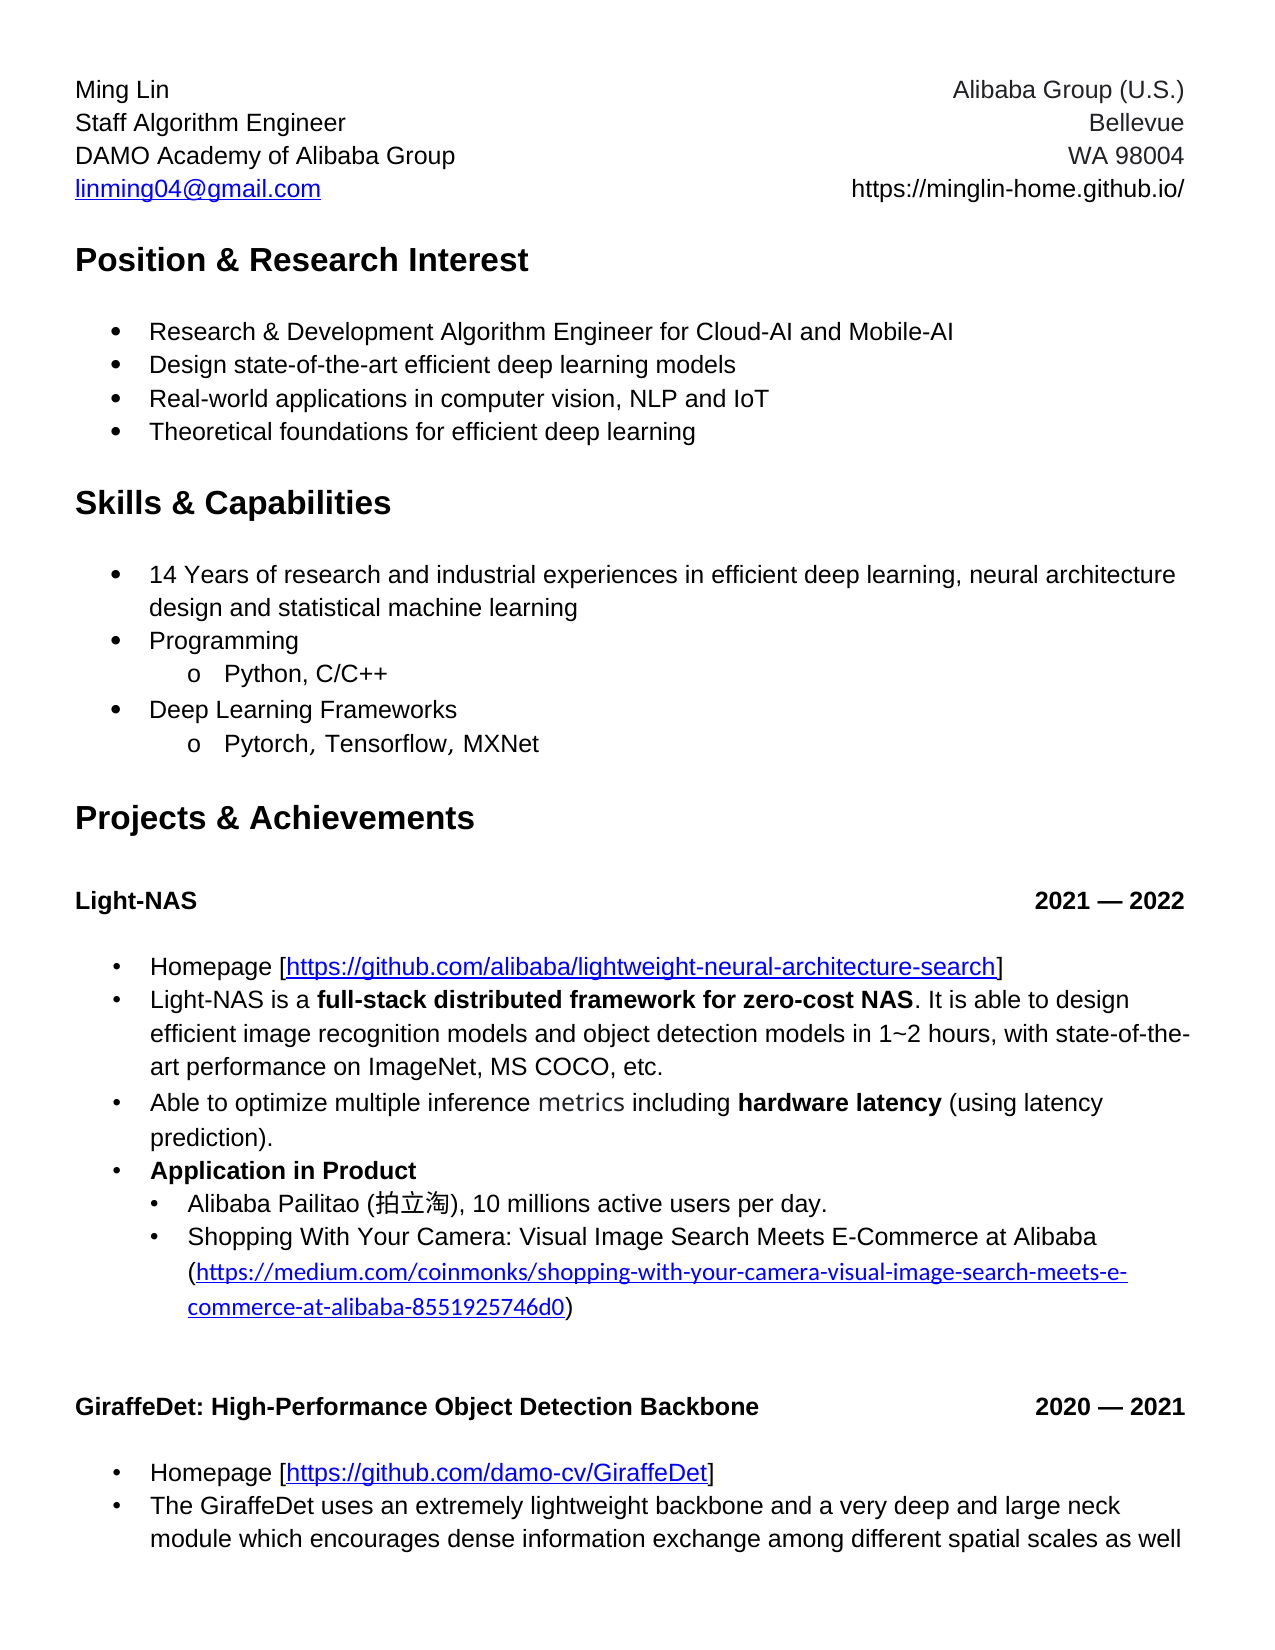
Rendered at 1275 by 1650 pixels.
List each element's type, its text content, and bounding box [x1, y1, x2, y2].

table_header GiraffeDet: High-Performance Object Detection Backbone [64, 1392, 997, 1425]
list Theoretical foundations for efficient deep learning [111, 417, 1200, 446]
list Research & Development Algorithm Engineer for Cloud-AI and Mobile-AI [111, 317, 1200, 346]
list Able to optimize multiple inference metrics including hardware latency (using latency prediction). [112, 1085, 1200, 1152]
table_header 2021 — 2022 [670, 886, 1196, 919]
list Python, C/C++ [186, 659, 1200, 690]
text Position & Research Interest [75, 240, 1200, 278]
list 14 Years of research and industrial experiences in efficient deep learning, neural architecture design and statistical machine learning [111, 560, 1200, 622]
list Design state-of-the-art efficient deep learning models [111, 350, 1200, 379]
list Light-NAS is a full-stack distributed framework for zero-cost NAS. It is able to design efficient image recognition models and object detection models in 1~2 hours, with state-of-the-art performance on ImageNet, MS COCO, etc. [112, 986, 1200, 1080]
list Programming [111, 626, 1200, 655]
list Real-world applications in computer vision, NLP and IoT [111, 383, 1200, 412]
list Shopping With Your Camera: Visual Image Search Meets E-Commerce at Alibaba (https://medium.com/coinmonks/shopping-with-your-camera-visual-image-search-meets-e-commerce-at-alibaba-8551925746d0) [150, 1222, 1200, 1321]
list Homepage [https://github.com/alibaba/lightweight-neural-architecture-search] [112, 952, 1200, 981]
list Alibaba Pailitao (拍立淘), 10 millions active users per day. [150, 1189, 1200, 1218]
text Skills & Capabilities [75, 483, 1200, 521]
list The GiraffeDet uses an extremely lightweight backbone and a very deep and large neck module which encourages dense information exchange among different spatial scales as well [112, 1491, 1200, 1553]
list Deep Learning Frameworks [111, 695, 1200, 724]
list Pytorch, Tensorflow, MXNet [186, 728, 1200, 760]
list Application in Product [112, 1156, 1200, 1185]
list Homepage [https://github.com/damo-cv/GiraffeDet] [112, 1458, 1200, 1487]
table_header Ming Lin Staff Algorithm Engineer DAMO Academy of Alibaba Group linming04@gmail.com [64, 75, 525, 207]
table_header 2020 — 2021 [998, 1392, 1197, 1425]
text Projects & Achievements [75, 798, 1200, 836]
table_header Alibaba Group (U.S.) Bellevue WA 98004 https://minglin-home.github.io/ [525, 75, 1196, 207]
table_header Light-NAS [64, 886, 670, 919]
